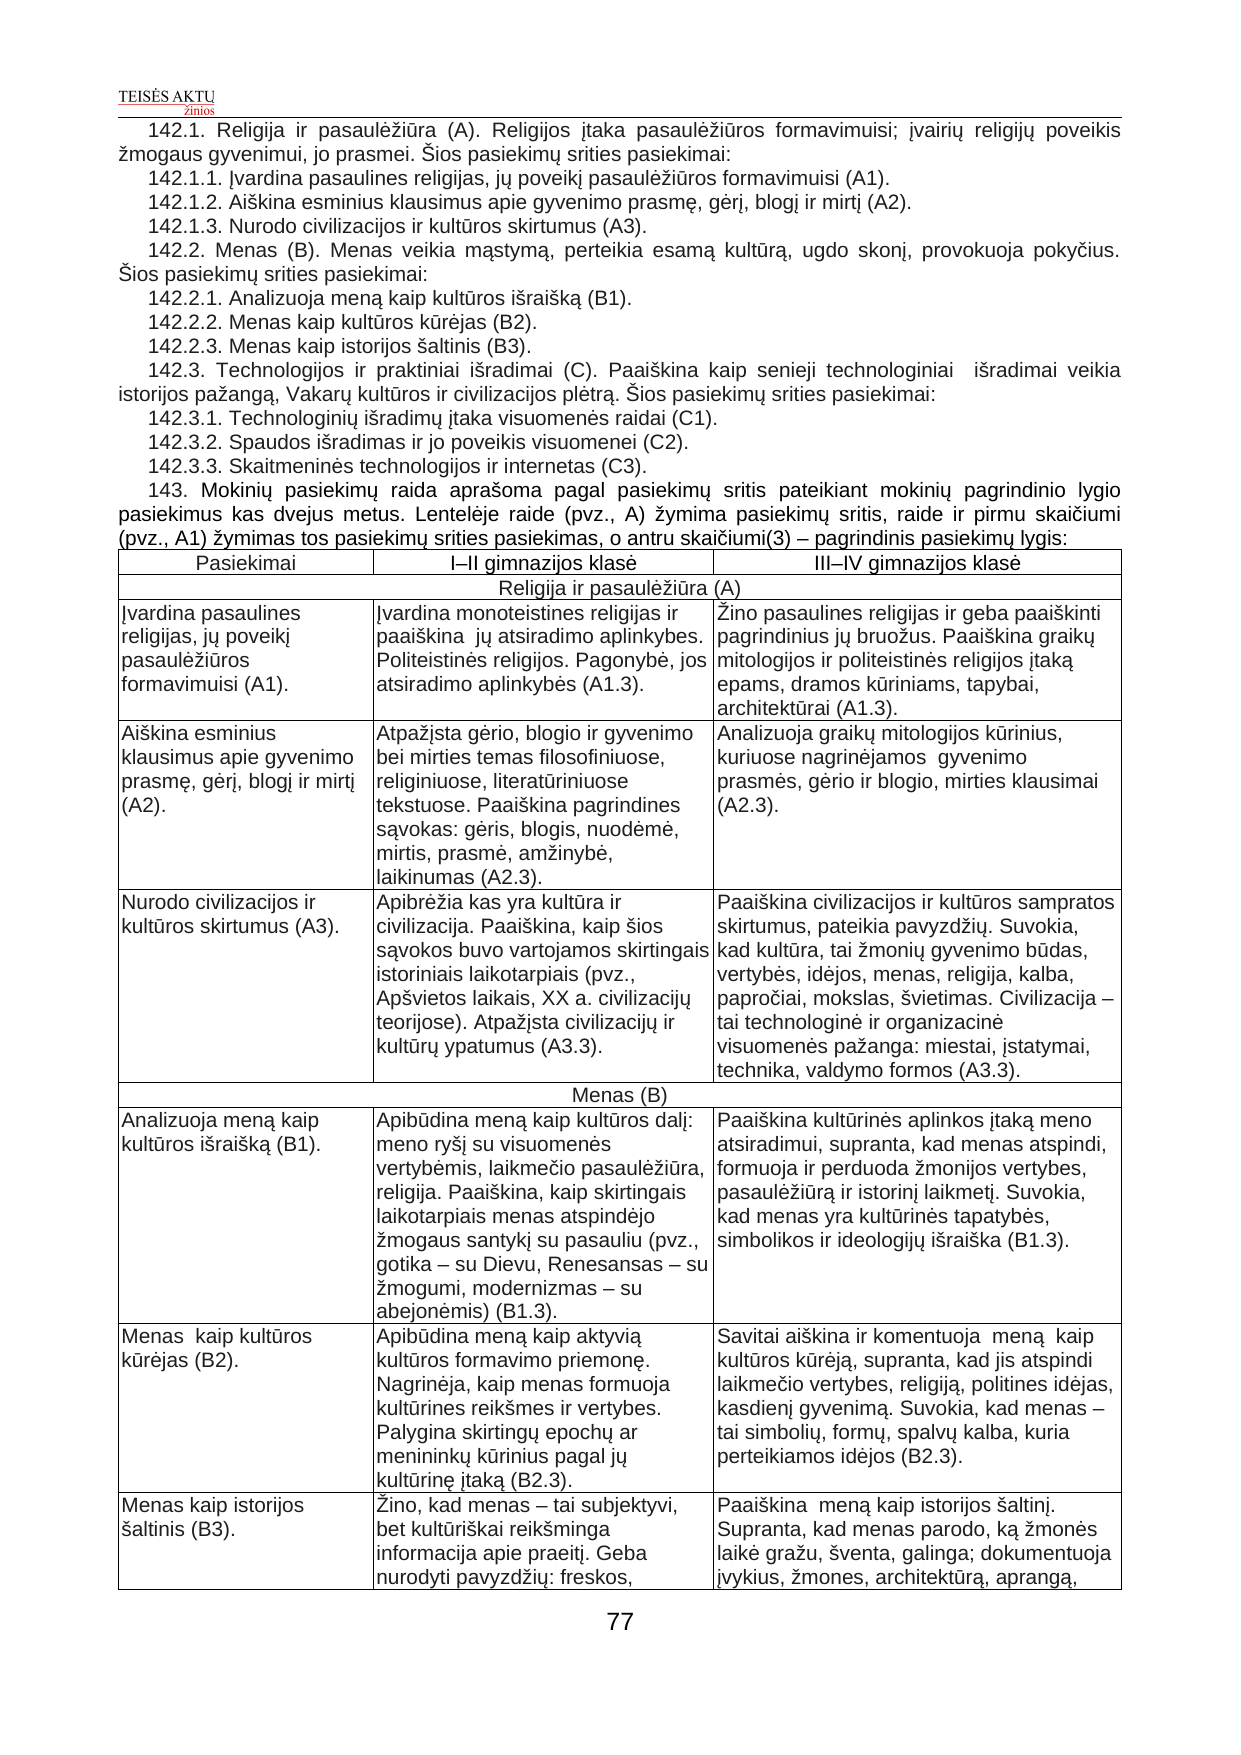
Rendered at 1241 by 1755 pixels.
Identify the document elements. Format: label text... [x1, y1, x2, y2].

table_cell Atpažįsta gėrio, blogio ir gyvenimo bei mirties temas filosofiniuose, religiniuose, literatūriniuose tekstuose. Paaiškina pagrindines sąvokas: gėris, blogis, nuodėmė, mirtis, prasmė, amžinybė, laikinumas (A2.3). [374, 721, 713, 889]
table_cell Paaiškina meną kaip istorijos šaltinį. Supranta, kad menas parodo, ką žmonės laikė gražu, šventa, galinga; dokumentuoja įvykius, žmones, architektūrą, aprangą, [714, 1493, 1121, 1589]
text 142.2.3. Menas kaip istorijos šaltinis (B3). [118, 334, 1122, 358]
text 142.1.3. Nurodo civilizacijos ir kultūros skirtumus (A3). [118, 214, 1122, 238]
table_cell Paaiškina civilizacijos ir kultūros sampratos skirtumus, pateikia pavyzdžių. Suvokia, kad kultūra, tai žmonių gyvenimo būdas, vertybės, idėjos, menas, religija, kalba, papročiai, mokslas, švietimas. Civilizacija – tai technologinė ir organizacinė visuomenės pažanga: miestai, įstatymai, technika, valdymo formos (A3.3). [714, 890, 1121, 1082]
text 143. Mokinių pasiekimų raida aprašoma pagal pasiekimų sritis pateikiant mokinių pagrindinio lygio pasiekimus kas dvejus metus. Lentelėje raide (pvz., A) žymima pasiekimų sritis, raide ir pirmu skaičiumi (pvz., A1) žymimas tos pasiekimų srities pasiekimas, o antru skaičiumi(3) – pagrindinis pasiekimų lygis: [118, 477, 1122, 549]
table_cell Nurodo civilizacijos ir kultūros skirtumus (A3). [119, 890, 373, 1082]
table_cell Žino pasaulines religijas ir geba paaiškinti pagrindinius jų bruožus. Paaiškina graikų mitologijos ir politeistinės religijos įtaką epams, dramos kūriniams, tapybai, architektūrai (A1.3). [714, 600, 1121, 720]
text 142.3.3. Skaitmeninės technologijos ir internetas (C3). [118, 453, 1122, 477]
table_cell Įvardina pasaulines religijas, jų poveikį pasaulėžiūros formavimuisi (A1). [119, 600, 373, 720]
table_header III–IV gimnazijos klasė [714, 550, 1121, 574]
table_cell Savitai aiškina ir komentuoja meną kaip kultūros kūrėją, supranta, kad jis atspindi laikmečio vertybes, religiją, politines idėjas, kasdienį gyvenimą. Suvokia, kad menas – tai simbolių, formų, spalvų kalba, kuria perteikiamos idėjos (B2.3). [714, 1324, 1121, 1492]
table_cell Menas (B) [119, 1083, 1121, 1107]
table_cell Paaiškina kultūrinės aplinkos įtaką meno atsiradimui, supranta, kad menas atspindi, formuoja ir perduoda žmonijos vertybes, pasaulėžiūrą ir istorinį laikmetį. Suvokia, kad menas yra kultūrinės tapatybės, simbolikos ir ideologijų išraiška (B1.3). [714, 1108, 1121, 1323]
table_header Pasiekimai [119, 550, 373, 574]
table_cell Įvardina monoteistines religijas ir paaiškina jų atsiradimo aplinkybes. Politeistinės religijos. Pagonybė, jos atsiradimo aplinkybės (A1.3). [374, 600, 713, 720]
table_cell Apibūdina meną kaip kultūros dalį: meno ryšį su visuomenės vertybėmis, laikmečio pasaulėžiūra, religija. Paaiškina, kaip skirtingais laikotarpiais menas atspindėjo žmogaus santykį su pasauliu (pvz., gotika – su Dievu, Renesansas – su žmogumi, modernizmas – su abejonėmis) (B1.3). [374, 1108, 713, 1323]
text 142.1.1. Įvardina pasaulines religijas, jų poveikį pasaulėžiūros formavimuisi (A1). [118, 166, 1122, 190]
table_cell Menas kaip kultūros kūrėjas (B2). [119, 1324, 373, 1492]
table_cell Analizuoja graikų mitologijos kūrinius, kuriuose nagrinėjamos gyvenimo prasmės, gėrio ir blogio, mirties klausimai (A2.3). [714, 721, 1121, 889]
text 142.2.2. Menas kaip kultūros kūrėjas (B2). [118, 310, 1122, 334]
table_cell Žino, kad menas – tai subjektyvi, bet kultūriškai reikšminga informacija apie praeitį. Geba nurodyti pavyzdžių: freskos, [374, 1493, 713, 1589]
text 142.3.2. Spaudos išradimas ir jo poveikis visuomenei (C2). [118, 429, 1122, 453]
table_cell Religija ir pasaulėžiūra (A) [119, 575, 1121, 599]
text 142.3.1. Technologinių išradimų įtaka visuomenės raidai (C1). [118, 406, 1122, 429]
text 142.2.1. Analizuoja meną kaip kultūros išraišką (B1). [118, 286, 1122, 310]
table_cell Analizuoja meną kaip kultūros išraišką (B1). [119, 1108, 373, 1323]
text 142.2. Menas (B). Menas veikia mąstymą, perteikia esamą kultūrą, ugdo skonį, provokuoja pokyčius. Šios pasiekimų srities pasiekimai: [118, 238, 1122, 286]
text 142.1. Religija ir pasaulėžiūra (A). Religijos įtaka pasaulėžiūros formavimuisi; įvairių religijų poveikis žmogaus gyvenimui, jo prasmei. Šios pasiekimų srities pasiekimai: [118, 118, 1122, 166]
table_header I–II gimnazijos klasė [374, 550, 713, 574]
text 142.3. Technologijos ir praktiniai išradimai (C). Paaiškina kaip senieji technologiniai išradimai veikia istorijos pažangą, Vakarų kultūros ir civilizacijos plėtrą. Šios pasiekimų srities pasiekimai: [118, 358, 1122, 406]
table_cell Apibrėžia kas yra kultūra ir civilizacija. Paaiškina, kaip šios sąvokos buvo vartojamos skirtingais istoriniais laikotarpiais (pvz., Apšvietos laikais, XX a. civilizacijų teorijose). Atpažįsta civilizacijų ir kultūrų ypatumus (A3.3). [374, 890, 713, 1082]
table_cell Menas kaip istorijos šaltinis (B3). [119, 1493, 373, 1589]
table_cell Apibūdina meną kaip aktyvią kultūros formavimo priemonę. Nagrinėja, kaip menas formuoja kultūrines reikšmes ir vertybes. Palygina skirtingų epochų ar menininkų kūrinius pagal jų kultūrinę įtaką (B2.3). [374, 1324, 713, 1492]
text 142.1.2. Aiškina esminius klausimus apie gyvenimo prasmę, gėrį, blogį ir mirtį (A2). [118, 190, 1122, 214]
table_cell Aiškina esminius klausimus apie gyvenimo prasmę, gėrį, blogį ir mirtį (A2). [119, 721, 373, 889]
